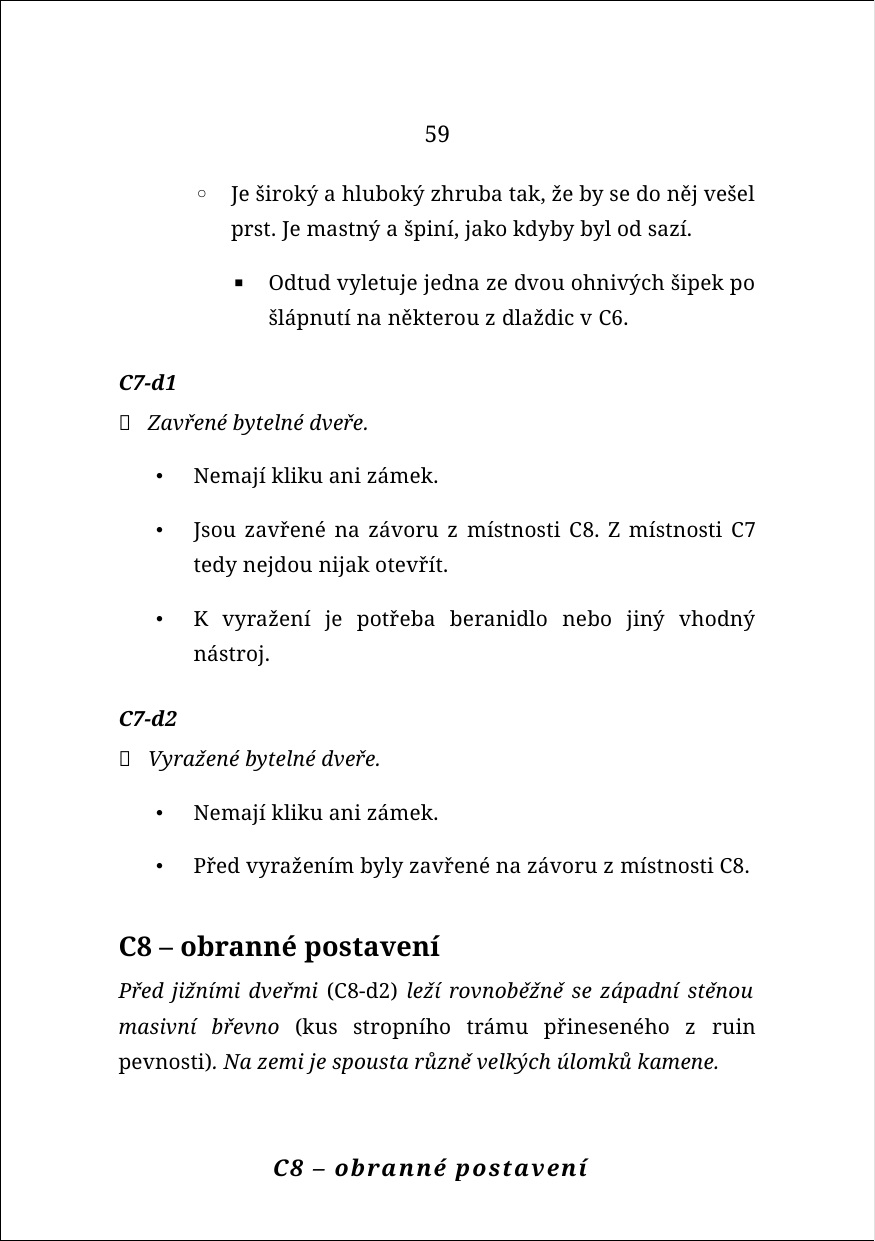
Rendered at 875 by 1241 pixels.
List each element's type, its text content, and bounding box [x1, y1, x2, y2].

text Před jižními dveřmi (C8-d2) leží rovnoběžně se západní stěnou masivní břevno (kus stropního trámu přineseného z⁠ ruin pevnosti). Na zemi je spousta různě velkých úlomků kamene. [118, 976, 756, 1076]
list Jsou zavřené na závoru z⁠ místnosti C8. Z⁠ místnosti C7 tedy nejdou nijak otevřít. [156, 515, 756, 579]
list K⁠ vyražení je potřeba beranidlo nebo jiný vhodný nástroj. [156, 604, 756, 668]
text 🚪 Zavřené bytelné dveře. [118, 408, 756, 437]
subtitle C7-d2 [118, 704, 756, 733]
list Odtud vyletuje jedna ze dvou ohnivých šipek po šlápnutí na některou z⁠ dlaždic v⁠ C6. [231, 268, 756, 332]
subtitle C7-d1 [118, 368, 756, 397]
text 🚪 Vyražené bytelné dveře. [118, 744, 756, 773]
list Nemají kliku ani zámek. [156, 462, 756, 490]
list Nemají kliku ani zámek. [156, 798, 756, 826]
list Před vyražením byly zavřené na závoru z⁠ místnosti C8. [156, 851, 756, 879]
subtitle C8 – obranné postavení [118, 928, 756, 964]
list Je široký a⁠ hluboký zhruba tak, že by se do něj vešel prst. Je mastný a⁠ špiní, jako kdyby byl od sazí. [193, 179, 756, 243]
